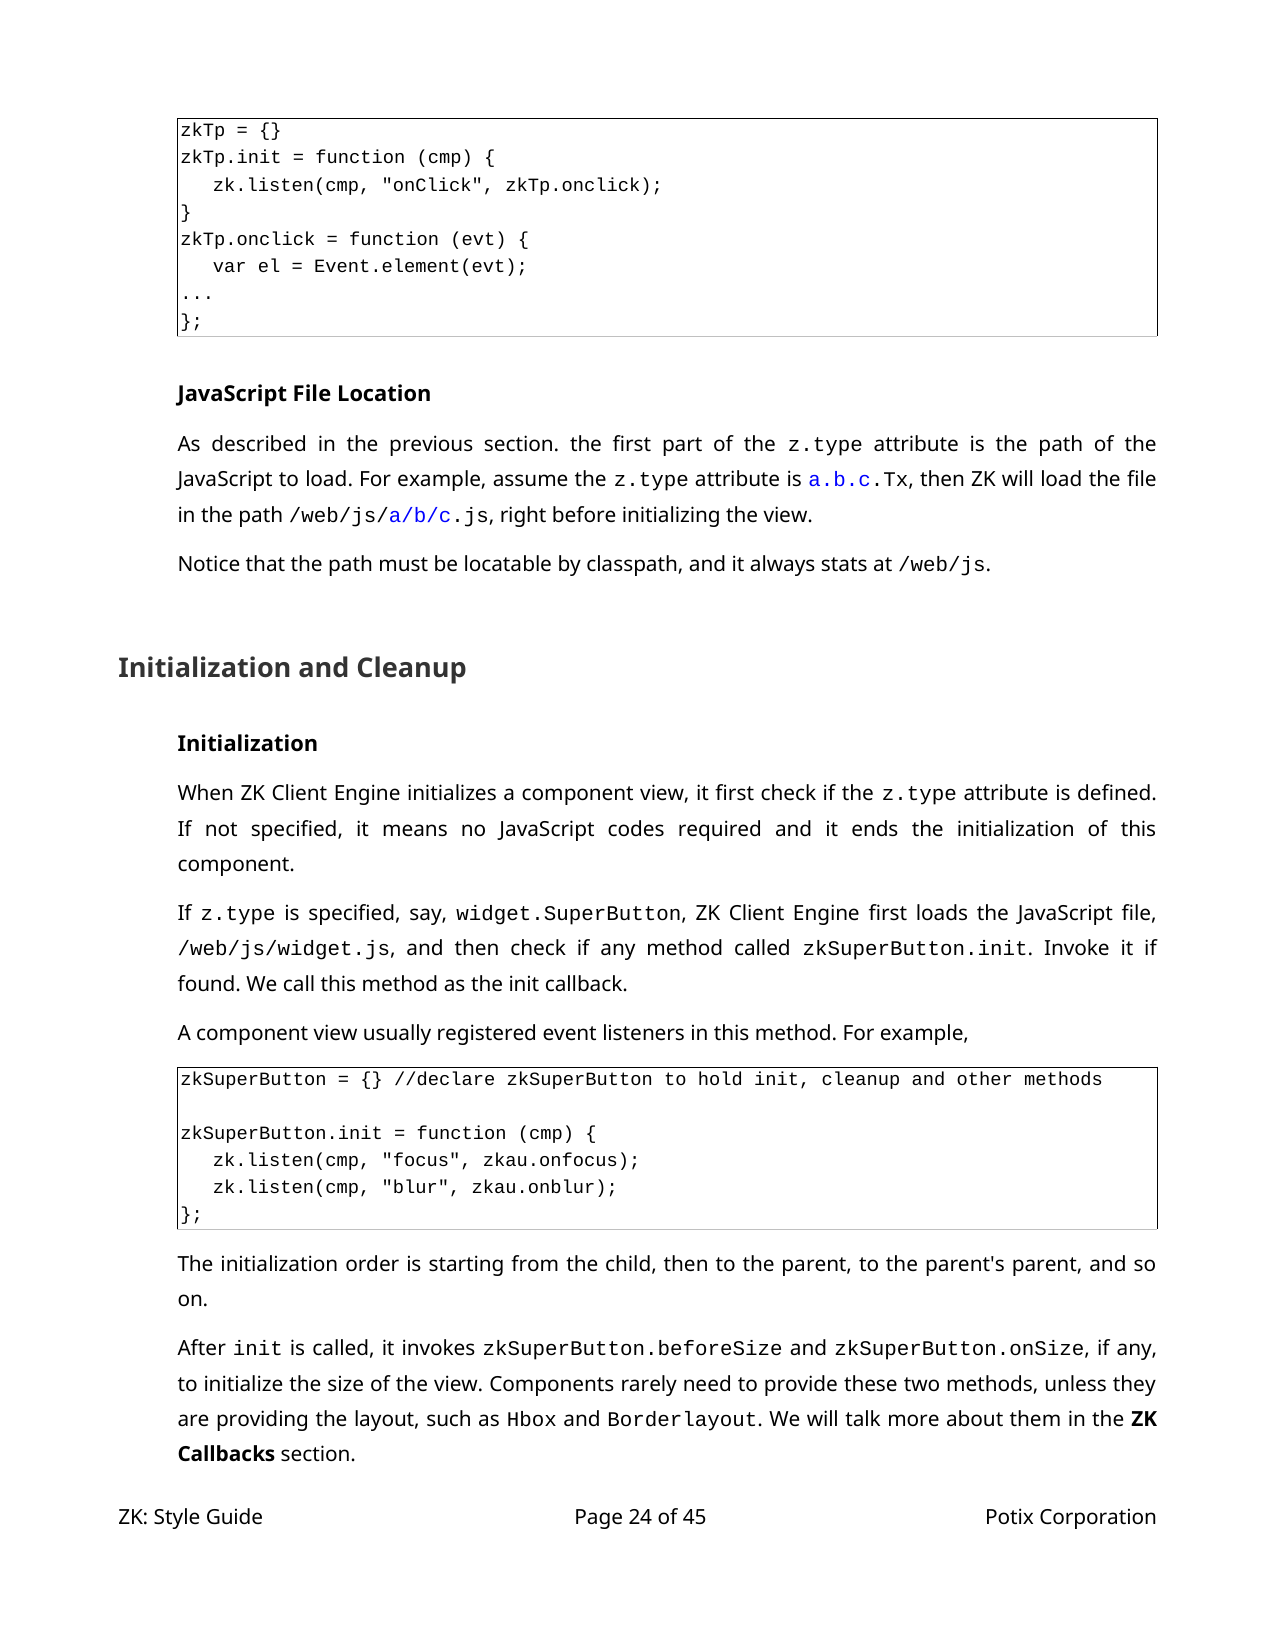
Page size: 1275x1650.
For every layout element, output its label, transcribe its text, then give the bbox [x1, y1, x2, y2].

text When ZK Client Engine initializes a component view, it first check if the z.type attribute is defined. If not specified, it means no JavaScript codes required and it ends the initialization of this component. [177, 778, 1157, 877]
subtitle Initialization [177, 728, 1157, 758]
text }; [178, 308, 1157, 336]
text A component view usually registered event listeners in this method. For example, [177, 1018, 1157, 1046]
subtitle Initialization and Cleanup [118, 648, 1157, 685]
text zkSuperButton = {} //declare zkSuperButton to hold init, cleanup and other methods [178, 1068, 1157, 1091]
text ... [178, 281, 1157, 306]
text zk.listen(cmp, "onClick", zkTp.onclick); [178, 172, 1157, 197]
text If z.type is specified, say, widget.SuperButton, ZK Client Engine first loads the JavaScript file, /web/js/widget.js, and then check if any method called zkSuperButton.init. Invoke it if found. We call this method as the init callback. [177, 898, 1157, 997]
text zkTp.onclick = function (evt) { [178, 227, 1157, 251]
text var el = Event.element(evt); [178, 254, 1157, 278]
text } [178, 200, 1157, 224]
text After init is called, it invokes zkSuperButton.beforeSize and zkSuperButton.onSize, if any, to initialize the size of the view. Components rarely need to provide these two methods, unless they are providing the layout, such as Hbox and Borderlayout. We will talk more about them in the ZK Callbacks section. [177, 1333, 1157, 1468]
text zkSuperButton.init = function (cmp) { [178, 1121, 1157, 1145]
subtitle JavaScript File Location [177, 378, 1157, 408]
text As described in the previous section. the first part of the z.type attribute is the path of the JavaScript to load. For example, assume the z.type attribute is a.b.c.Tx, then ZK will load the file in the path /web/js/a/b/c.js, right before initializing the view. [177, 429, 1157, 528]
text zkTp.init = function (cmp) { [178, 145, 1157, 169]
text zkTp = {} [178, 119, 1157, 142]
text zk.listen(cmp, "focus", zkau.onfocus); zk.listen(cmp, "blur", zkau.onblur); }; [178, 1148, 1157, 1229]
text Notice that the path must be locatable by classpath, and it always stats at /web/js. [177, 549, 1157, 578]
text The initialization order is starting from the child, then to the parent, to the parent's parent, and so on. [177, 1249, 1157, 1313]
